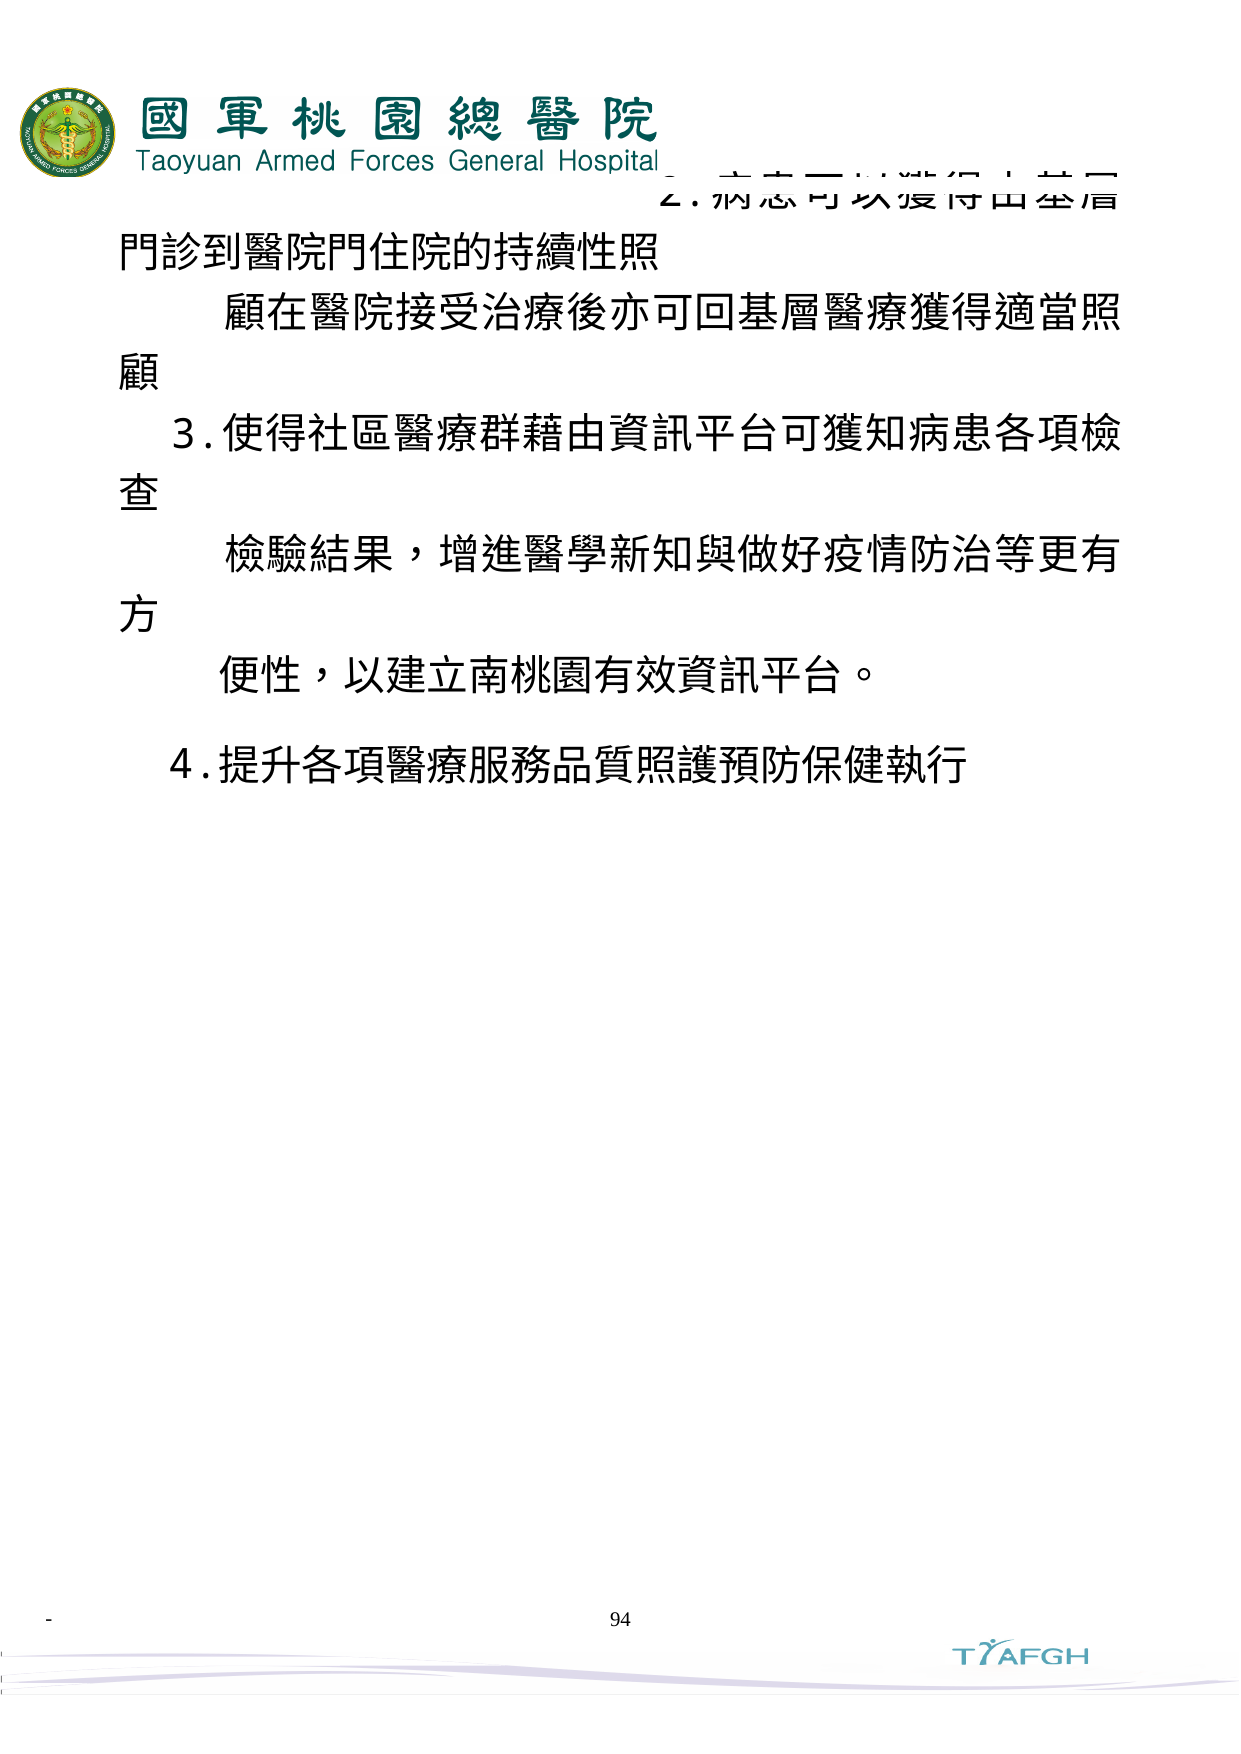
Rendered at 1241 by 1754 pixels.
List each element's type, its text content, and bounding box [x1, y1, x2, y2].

text 4.提升各項醫療服務品質照護預防保健執行 [118, 721, 1122, 783]
text 2.病患可以獲得由基層門診到醫院門住院的持續性照 [118, 194, 1122, 279]
text [60, 131, 75, 157]
text 便性，以建立南桃園有效資訊平台。 [118, 642, 1122, 702]
text [118, 158, 1122, 177]
text 顧在醫院接受治療後亦可回基層醫療獲得適當照顧 [118, 279, 1122, 400]
text 3.使得社區醫療群藉由資訊平台可獲知病患各項檢查 [118, 400, 1122, 521]
text 檢驗結果，增進醫學新知與做好疫情防治等更有方 [118, 521, 1122, 642]
